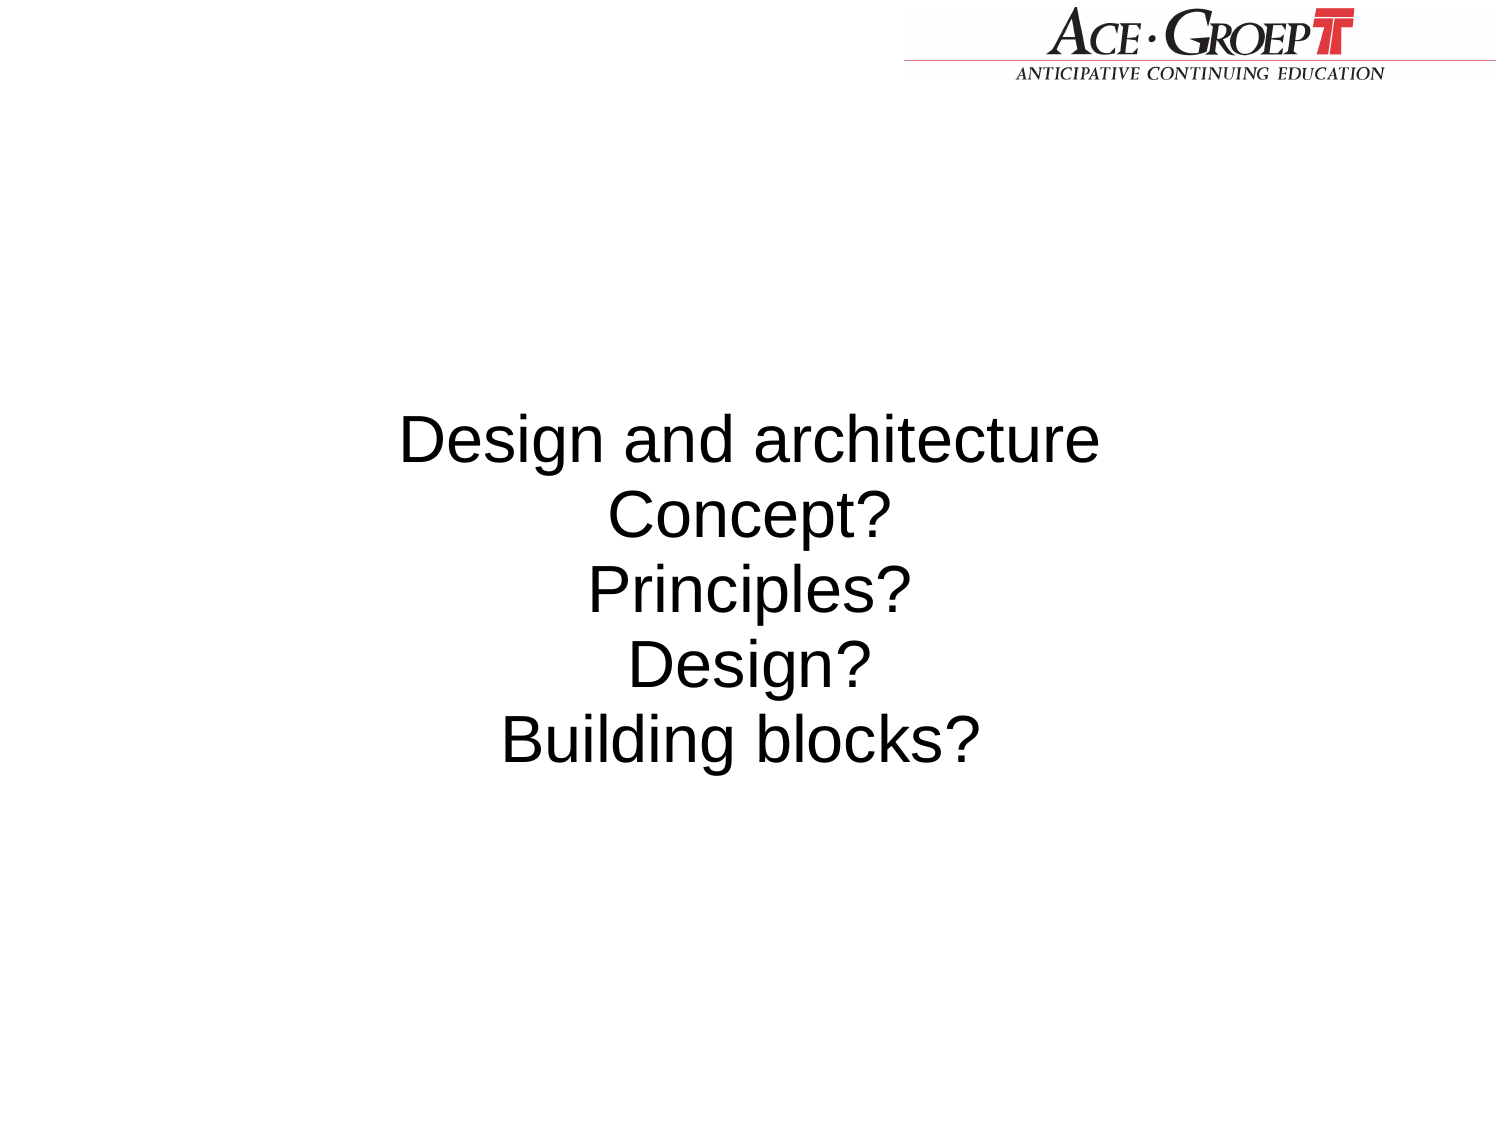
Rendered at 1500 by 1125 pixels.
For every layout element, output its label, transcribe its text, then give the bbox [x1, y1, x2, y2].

subtitle Design and architecture Concept? Principles? Design? Building blocks? [75, 263, 1425, 916]
picture [904, 7, 1496, 80]
